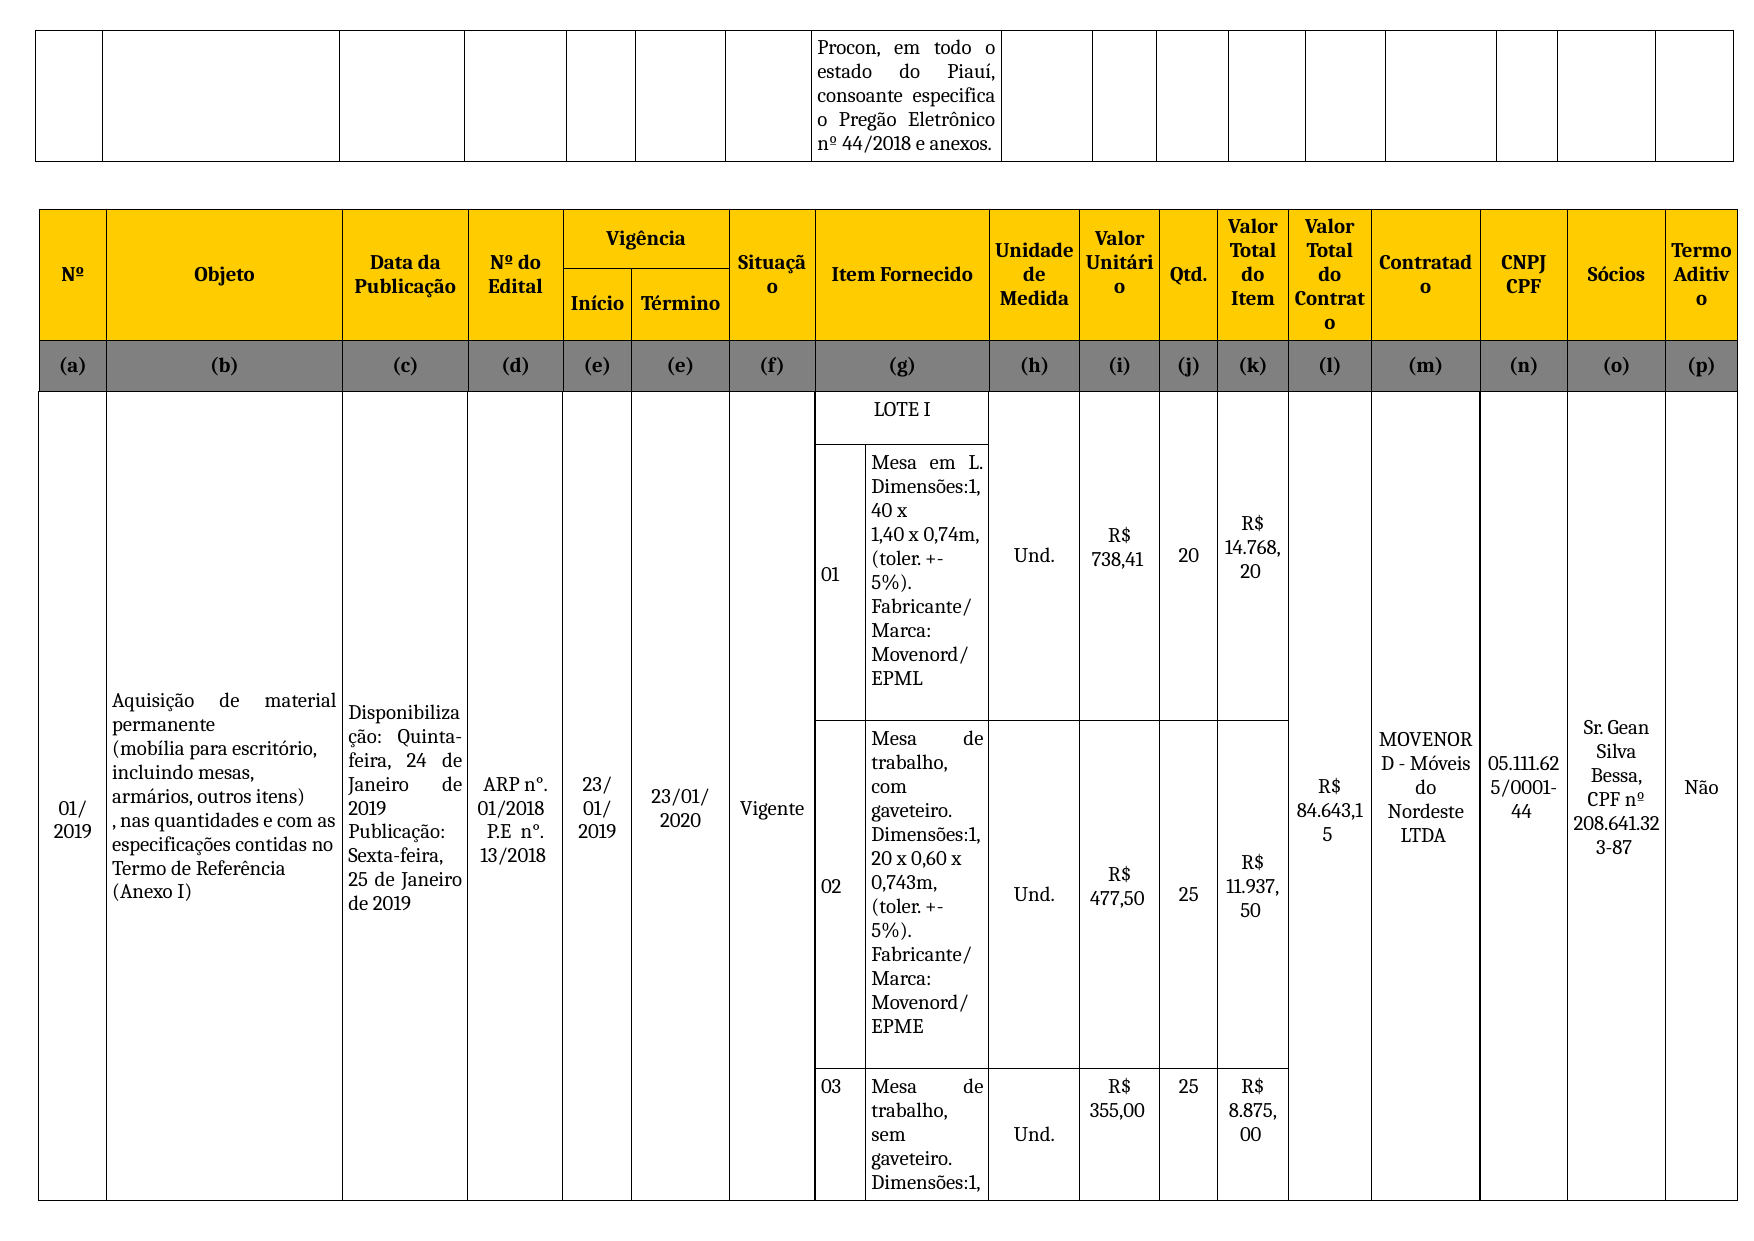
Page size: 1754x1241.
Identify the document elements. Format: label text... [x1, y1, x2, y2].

table_cell Mesa de trabalho, com gaveteiro. Dimensões:1,20 x 0,60 x 0,743m, (toler. +- 5%). Fabricante/Marca: Movenord/EPME [866, 721, 988, 1068]
table_cell [340, 31, 464, 161]
table_cell [567, 31, 635, 161]
table_cell (a) [40, 341, 106, 391]
table_header Situação [730, 210, 815, 340]
table_cell 20 [1160, 392, 1217, 720]
table_cell (k) [1218, 341, 1288, 391]
table_cell [726, 31, 811, 161]
table_header Qtd. [1160, 210, 1217, 340]
table_header Valor Total do Contrato [1289, 210, 1371, 340]
table_cell 03 [816, 1069, 865, 1200]
table_cell Mesa em L. Dimensões:1,40 x 1,40 x 0,74m, (toler. +- 5%). Fabricante/Marca: Movenord/EPML [866, 445, 988, 720]
table_cell Mesa de trabalho, sem gaveteiro. Dimensões:1, [866, 1069, 988, 1200]
table_cell 25 [1160, 721, 1217, 1068]
table_header Data da Publicação [343, 210, 468, 340]
table_cell 02 [816, 721, 865, 1068]
table_cell [1558, 31, 1655, 161]
table_cell R$ 8.875,00 [1218, 1069, 1288, 1200]
table_cell [465, 31, 566, 161]
table_cell Disponibilização: Quinta-feira, 24 de Janeiro de 2019 Publicação: Sexta-feira, 25 de Janeiro de 2019 [343, 392, 467, 1200]
table_cell (c) [343, 341, 468, 391]
table_cell [36, 31, 102, 161]
table_cell (p) [1666, 341, 1737, 391]
table_cell (n) [1481, 341, 1567, 391]
table_cell 23/ 01/ 2019 [563, 392, 631, 1200]
table_cell Und. [989, 1069, 1079, 1200]
table_cell (j) [1160, 341, 1217, 391]
table_cell R$ 11.937,50 [1218, 721, 1288, 1068]
table_cell R$ 84.643,15 [1289, 392, 1371, 1200]
table_cell (o) [1568, 341, 1665, 391]
table_cell Sr. Gean Silva Bessa, CPF nº 208.641.323-87 [1568, 392, 1665, 1200]
table_cell R$ 14.768,20 [1218, 392, 1288, 720]
table_header Sócios [1568, 210, 1665, 340]
table_cell [103, 31, 339, 161]
table_header Nº do Edital [469, 210, 563, 340]
table_cell ARP n°. 01/2018 P.E n°. 13/2018 [468, 392, 562, 1200]
table_cell [1386, 31, 1496, 161]
table_header Contratado [1372, 210, 1480, 340]
table_cell Não [1666, 392, 1737, 1200]
table_cell - [1229, 31, 1305, 161]
table_cell - [1157, 31, 1228, 161]
table_cell (l) [1289, 341, 1371, 391]
table_cell Início [564, 269, 631, 340]
table_cell - [1002, 31, 1092, 161]
table_cell Aquisição de material permanente (mobília para escritório, incluindo mesas, armários, outros itens) , nas quantidades e com as especificações contidas no Termo de Referência (Anexo I) [107, 392, 342, 1200]
table_cell 23/01/ 2020 [632, 392, 729, 1200]
table_cell [636, 31, 725, 161]
table_cell R$ 477,50 [1080, 721, 1159, 1068]
table_cell - [1093, 31, 1156, 161]
table_cell Und. [989, 721, 1079, 1068]
table_cell (e) [564, 341, 631, 391]
table_cell Procon, em todo o estado do Piauí, consoante especifica o Pregão Eletrônico nº 44/2018 e anexos. [812, 31, 1001, 161]
table_cell R$ 355,00 [1080, 1069, 1159, 1200]
table_header Valor Total do Item [1218, 210, 1288, 340]
table_cell R$ 738,41 [1080, 392, 1159, 720]
table_cell [1306, 31, 1385, 161]
table_cell (g) [816, 341, 989, 391]
table_cell Término [632, 269, 729, 340]
table_cell (d) [469, 341, 563, 391]
table_cell 25 [1160, 1069, 1217, 1200]
table_cell Vigente [730, 392, 814, 1200]
table_header Objeto [107, 210, 342, 340]
table_cell (h) [990, 341, 1079, 391]
table_cell MOVENORD - Móveis do Nordeste LTDA [1372, 392, 1479, 1200]
table_header CNPJ CPF [1481, 210, 1567, 340]
table_cell (e) [632, 341, 729, 391]
table_cell (b) [107, 341, 342, 391]
table_cell 01 [816, 445, 865, 720]
table_cell (i) [1080, 341, 1159, 391]
table_header Termo Aditivo [1666, 210, 1737, 340]
table_cell 05.111.625/0001-44 [1481, 392, 1567, 1200]
table_header Vigência [564, 210, 729, 268]
table_cell (f) [730, 341, 815, 391]
table_header Item Fornecido [816, 210, 989, 340]
table_header Nº [40, 210, 106, 340]
table_cell Und. [989, 392, 1079, 720]
table_header Unidade de Medida [990, 210, 1079, 340]
table_cell LOTE I [816, 392, 988, 444]
table_cell 01/ 2019 [39, 392, 106, 1200]
table_cell [1497, 31, 1557, 161]
table_cell [1656, 31, 1733, 161]
table_cell (m) [1372, 341, 1480, 391]
table_header Valor Unitário [1080, 210, 1159, 340]
